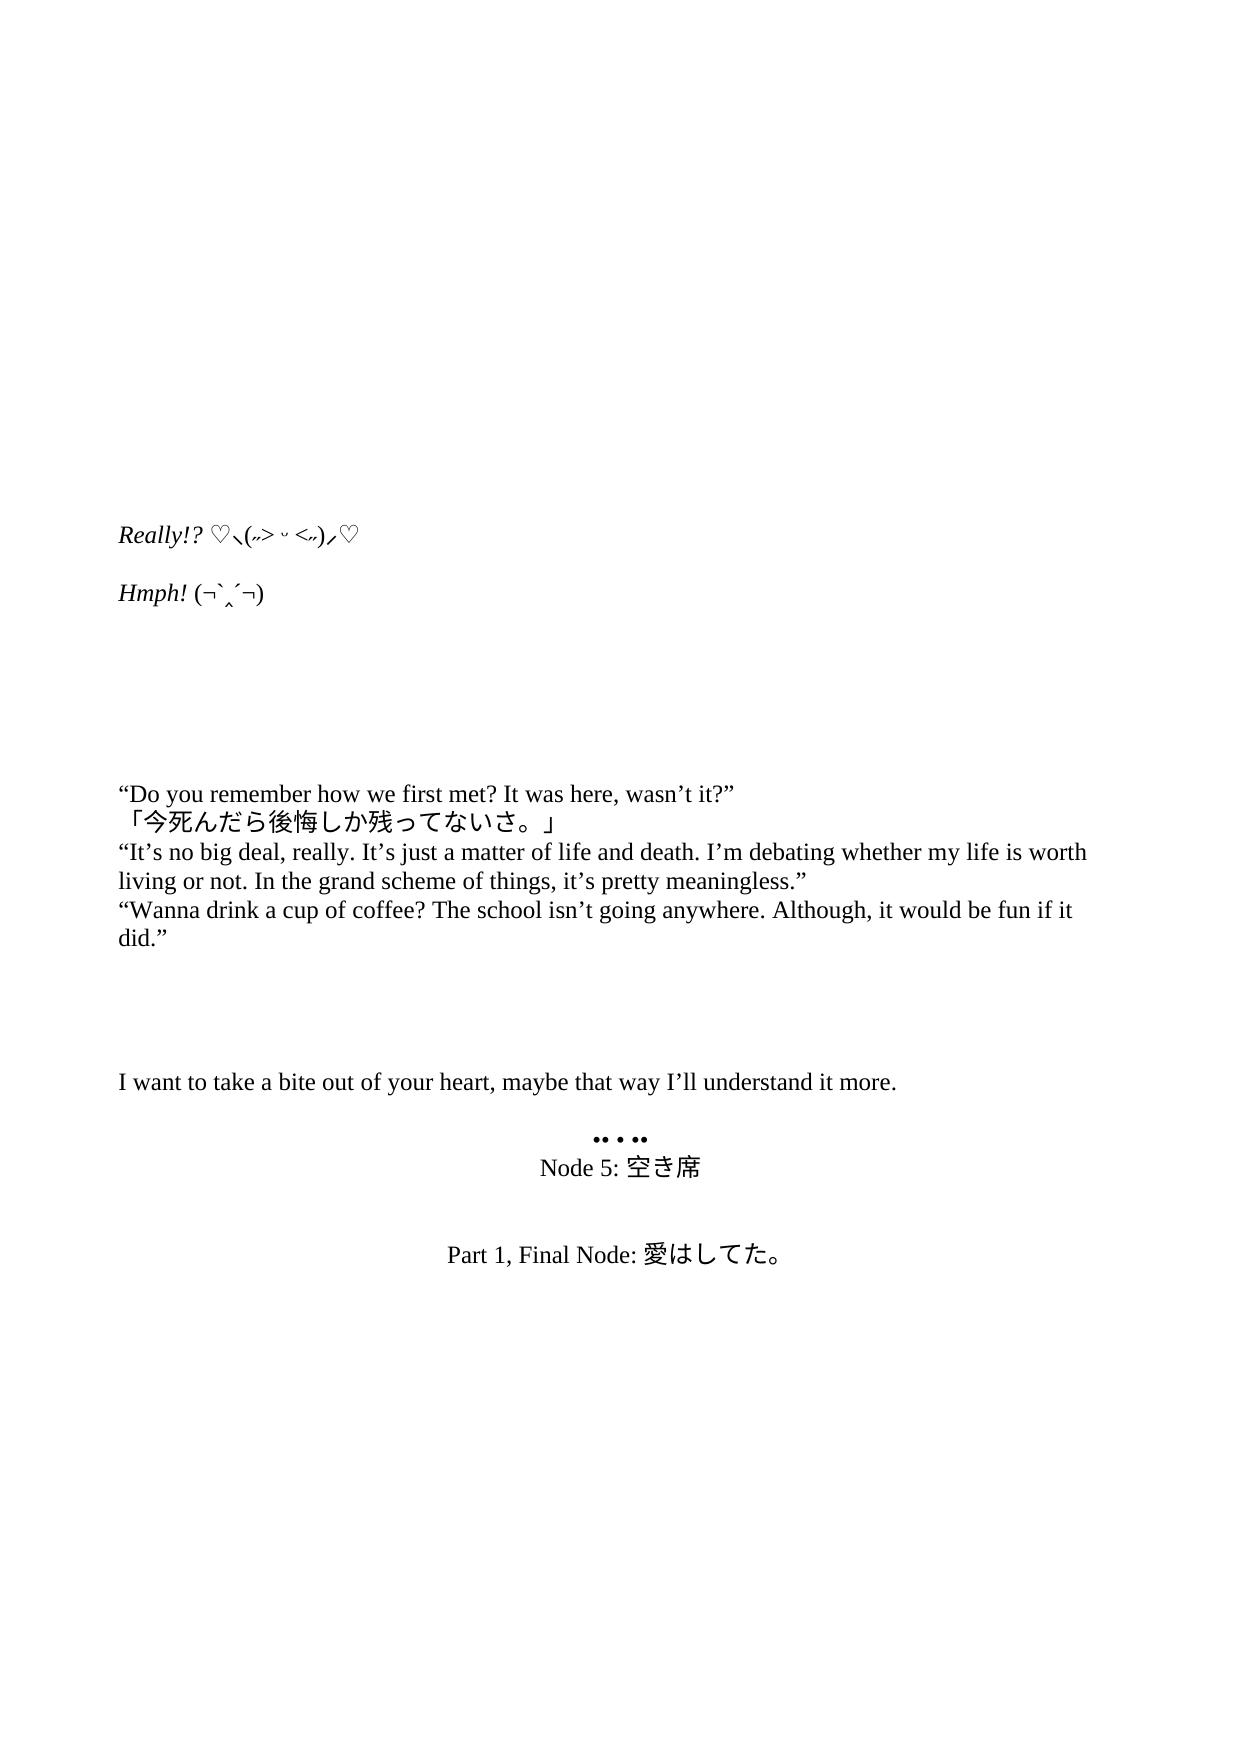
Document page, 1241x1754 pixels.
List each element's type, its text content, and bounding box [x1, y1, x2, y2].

text “Do you remember how we first met? It was here, wasn’t it?” [118, 779, 1122, 808]
text “It’s no big deal, really. It’s just a matter of life and death. I’m debating whether my life is worth living or not. In the grand scheme of things, it’s pretty meaningless.” [118, 837, 1122, 895]
text Node 5: 空き席 [118, 1153, 1122, 1183]
text Part 1, Final Node: 愛はしてた。 [118, 1240, 1122, 1269]
text Really!? ♡⸜(˶˃ ᵕ ˂˶)⸝♡ [118, 521, 1122, 549]
text I want to take a bite out of your heart, maybe that way I’ll understand it more. [118, 1067, 1122, 1096]
text Hmph! (¬`‸´¬) [118, 578, 1122, 607]
text •• • •• [118, 1125, 1122, 1153]
text “Wanna drink a cup of coffee? The school isn’t going anywhere. Although, it would be fun if it did.” [118, 895, 1122, 952]
text 「今死んだら後悔しか残ってないさ。」 [118, 808, 1122, 837]
